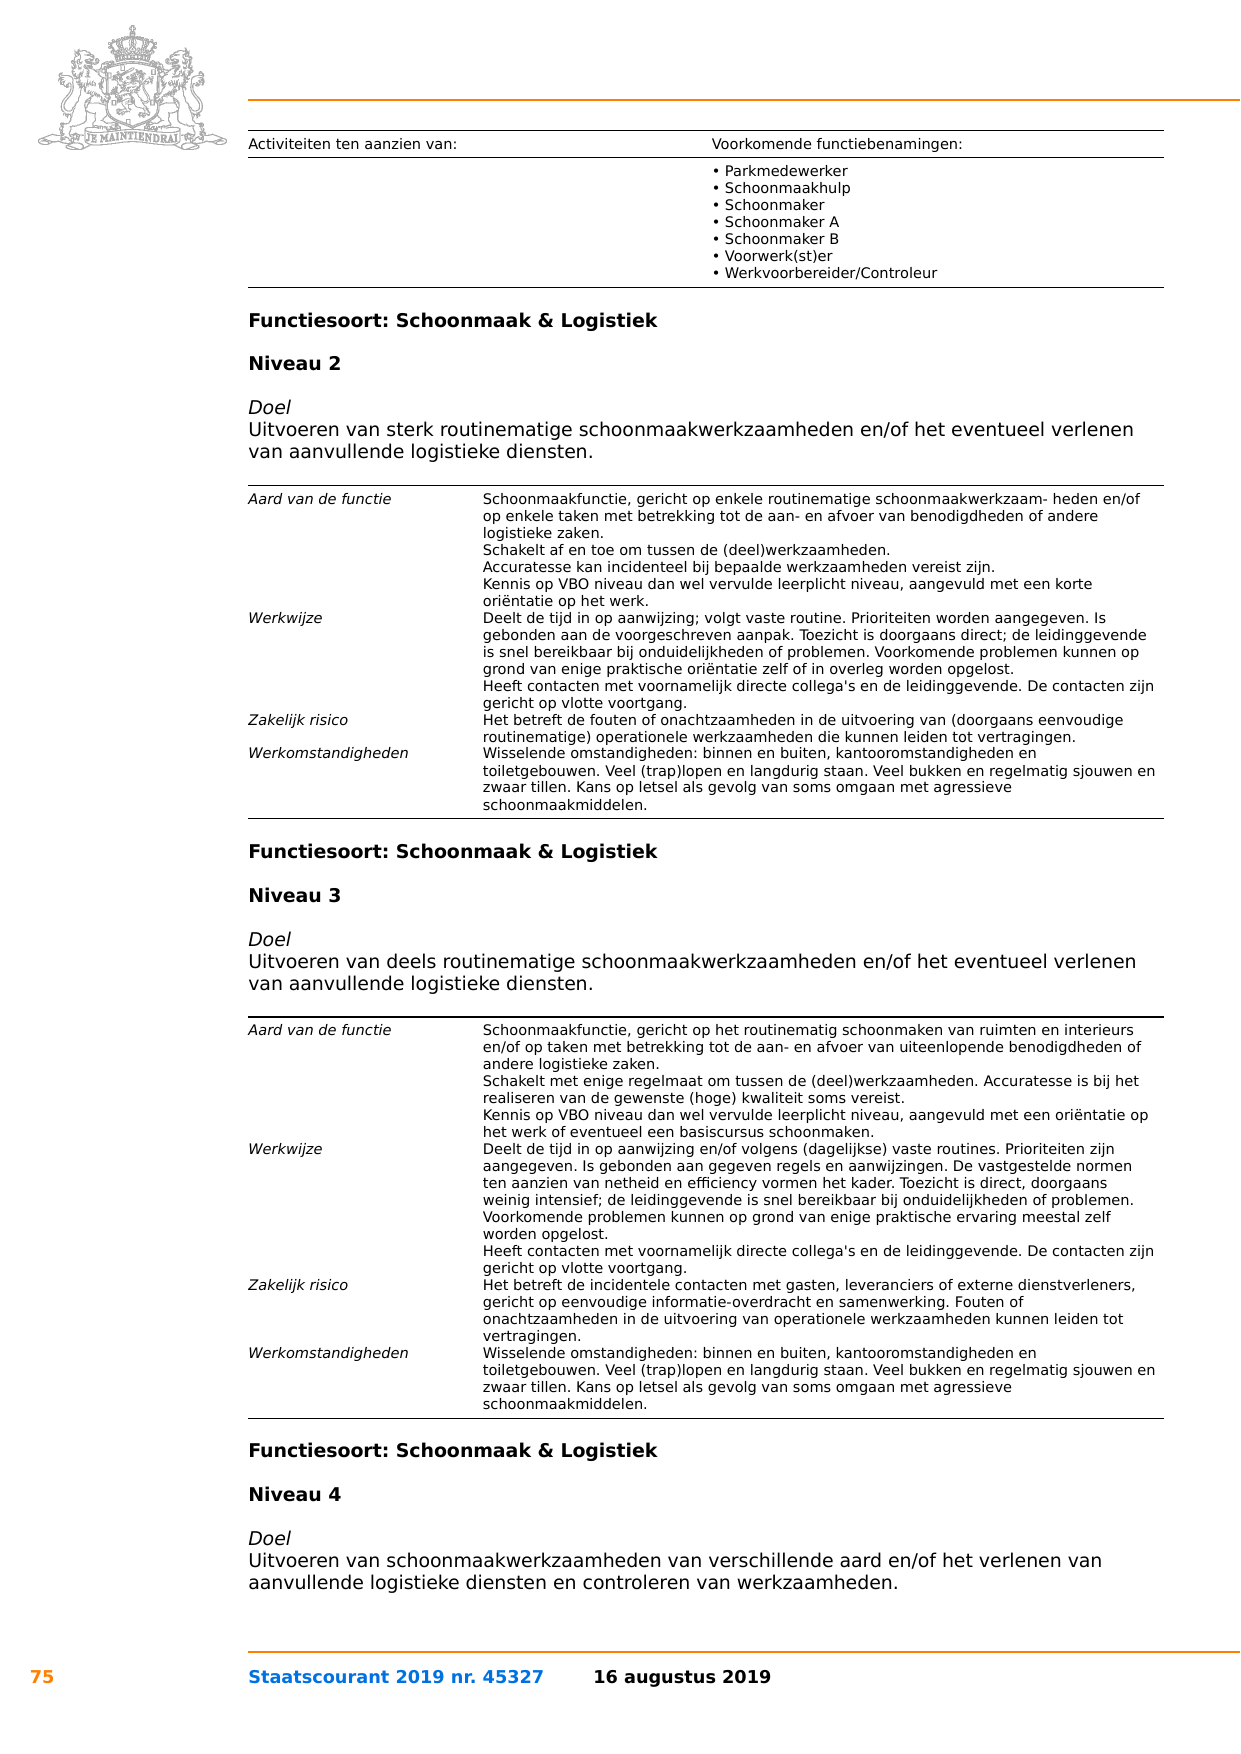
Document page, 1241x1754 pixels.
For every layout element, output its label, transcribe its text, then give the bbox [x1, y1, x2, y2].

table_cell Wisselende omstandigheden: binnen en buiten, kantooromstandigheden en toiletgebouwen. Veel (trap)lopen en langdurig staan. Veel bukken en regelmatig sjouwen en zwaar tillen. Kans op letsel als gevolg van soms omgaan met agressieve schoonmaakmiddelen. [477, 745, 1163, 818]
table_cell Werkomstandigheden [248, 745, 477, 818]
subtitle Functiesoort: Schoonmaak & Logistiek [248, 1440, 1163, 1462]
table_cell Zakelijk risico [248, 1277, 477, 1345]
text Uitvoeren van schoonmaakwerkzaamheden van verschillende aard en/of het verlenen van aanvullende logistieke diensten en controleren van werkzaamheden. [248, 1550, 1163, 1594]
table_cell [248, 158, 706, 287]
table_cell Zakelijk risico [248, 711, 477, 745]
table_header Aard van de functie [248, 1018, 477, 1141]
picture [38, 25, 227, 150]
table_cell Werkomstandigheden [248, 1345, 477, 1417]
table_cell Deelt de tijd in op aanwijzing; volgt vaste routine. Prioriteiten worden aangegeven. Is gebonden aan de voorgeschreven aanpak. Toezicht is doorgaans direct; de leidinggevende is snel bereikbaar bij onduidelijkheden of problemen. Voorkomende problemen kunnen op grond van enige praktische oriëntatie zelf of in overleg worden opgelost. Heeft contacten met voornamelijk directe collega's en de leidinggevende. De contacten zijn gericht op vlotte voortgang. [477, 610, 1163, 711]
text Uitvoeren van sterk routinematige schoonmaakwerkzaamheden en/of het eventueel verlenen van aanvullende logistieke diensten. [248, 419, 1163, 463]
table_cell Deelt de tijd in op aanwijzing en/of volgens (dagelijkse) vaste routines. Prioriteiten zijn aangegeven. Is gebonden aan gegeven regels en aanwijzingen. De vastgestelde normen ten aanzien van netheid en efficiency vormen het kader. Toezicht is direct, doorgaans weinig intensief; de leidinggevende is snel bereikbaar bij onduidelijkheden of problemen. Voorkomende problemen kunnen op grond van enige praktische ervaring meestal zelf worden opgelost. Heeft contacten met voornamelijk directe collega's en de leidinggevende. De contacten zijn gericht op vlotte voortgang. [477, 1141, 1163, 1277]
table_header Voorkomende functiebenamingen: [706, 131, 1163, 157]
table_cell Het betreft de incidentele contacten met gasten, leveranciers of externe dienstverleners, gericht op eenvoudige informatie-overdracht en samenwerking. Fouten of onachtzaamheden in de uitvoering van operationele werkzaamheden kunnen leiden tot vertragingen. [477, 1277, 1163, 1345]
table_header Activiteiten ten aanzien van: [248, 131, 706, 157]
table_cell • Parkmedewerker • Schoonmaakhulp • Schoonmaker • Schoonmaker A • Schoonmaker B • Voorwerk(st)er • Werkvoorbereider/Controleur [706, 158, 1163, 287]
table_header Aard van de functie [248, 486, 477, 609]
subtitle Niveau 3 [248, 885, 1163, 907]
table_cell Werkwijze [248, 610, 477, 711]
text Uitvoeren van deels routinematige schoonmaakwerkzaamheden en/of het eventueel verlenen van aanvullende logistieke diensten. [248, 951, 1163, 994]
subtitle Niveau 2 [248, 353, 1163, 375]
table_header Schoonmaakfunctie, gericht op enkele routinematige schoonmaakwerkzaam- heden en/of op enkele taken met betrekking tot de aan- en afvoer van benodigdheden of andere logistieke zaken. Schakelt af en toe om tussen de (deel)werkzaamheden. Accuratesse kan incidenteel bij bepaalde werkzaamheden vereist zijn. Kennis op VBO niveau dan wel vervulde leerplicht niveau, aangevuld met een korte oriëntatie op het werk. [477, 486, 1163, 609]
text Doel [248, 1528, 1163, 1550]
table_cell Werkwijze [248, 1141, 477, 1277]
table_header Schoonmaakfunctie, gericht op het routinematig schoonmaken van ruimten en interieurs en/of op taken met betrekking tot de aan- en afvoer van uiteenlopende benodigdheden of andere logistieke zaken. Schakelt met enige regelmaat om tussen de (deel)werkzaamheden. Accuratesse is bij het realiseren van de gewenste (hoge) kwaliteit soms vereist. Kennis op VBO niveau dan wel vervulde leerplicht niveau, aangevuld met een oriëntatie op het werk of eventueel een basiscursus schoonmaken. [477, 1018, 1163, 1141]
table_cell Wisselende omstandigheden: binnen en buiten, kantooromstandigheden en toiletgebouwen. Veel (trap)lopen en langdurig staan. Veel bukken en regelmatig sjouwen en zwaar tillen. Kans op letsel als gevolg van soms omgaan met agressieve schoonmaakmiddelen. [477, 1345, 1163, 1417]
text Doel [248, 929, 1163, 951]
subtitle Functiesoort: Schoonmaak & Logistiek [248, 309, 1163, 331]
text Doel [248, 397, 1163, 419]
subtitle Functiesoort: Schoonmaak & Logistiek [248, 841, 1163, 863]
subtitle Niveau 4 [248, 1484, 1163, 1506]
table_cell Het betreft de fouten of onachtzaamheden in de uitvoering van (doorgaans eenvoudige routinematige) operationele werkzaamheden die kunnen leiden tot vertragingen. [477, 711, 1163, 745]
